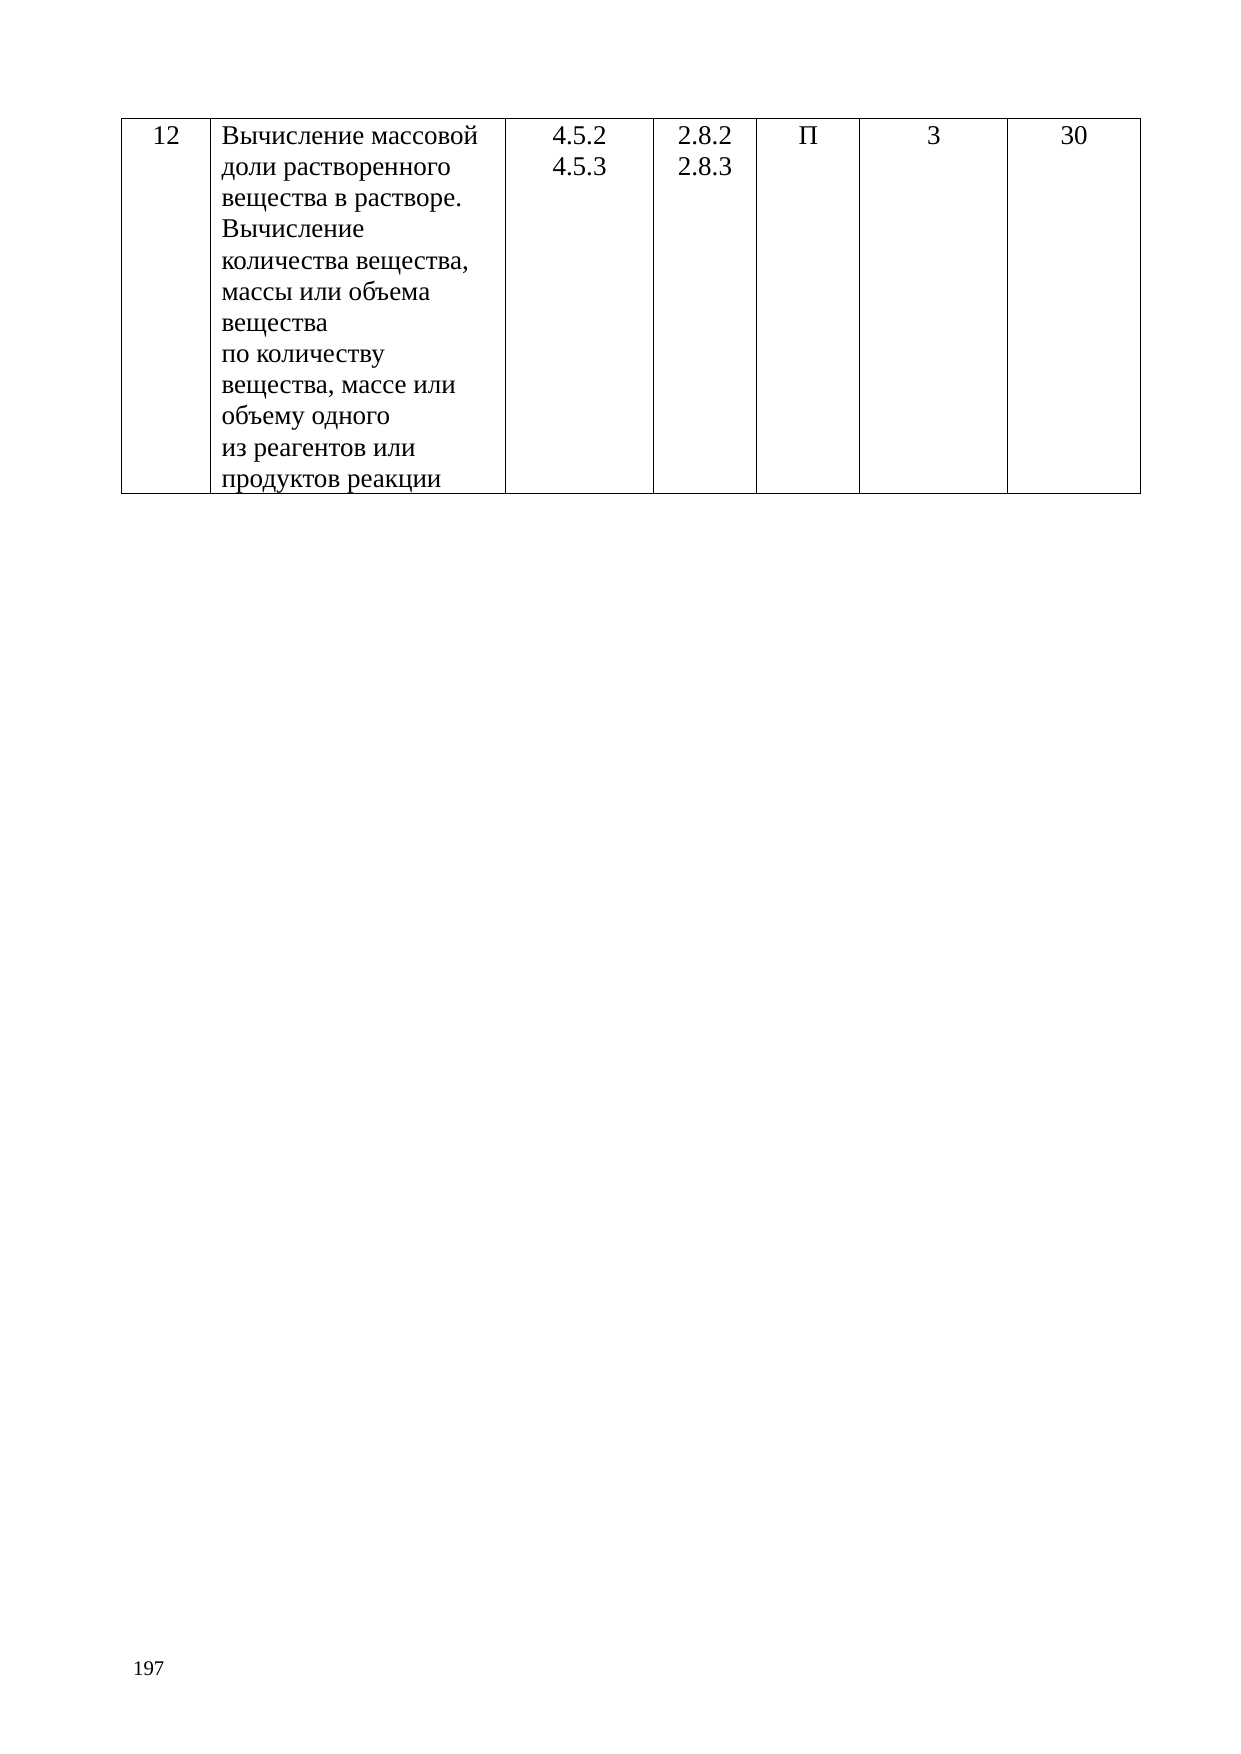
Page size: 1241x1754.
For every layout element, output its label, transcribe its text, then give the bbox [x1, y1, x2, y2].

table_cell Вычисление массовой доли растворенного вещества в растворе. Вычисление количества вещества, массы или объема вещества по количеству вещества, массе или объему одного из реагентов или продуктов реакции [211, 119, 505, 493]
table_cell 30 [1008, 119, 1140, 493]
table_cell 2.8.2 2.8.3 [654, 119, 756, 493]
table_cell П [757, 119, 859, 493]
table_cell 12 [122, 119, 210, 493]
table_cell 3 [860, 119, 1007, 493]
table_cell 4.5.2 4.5.3 [506, 119, 653, 493]
